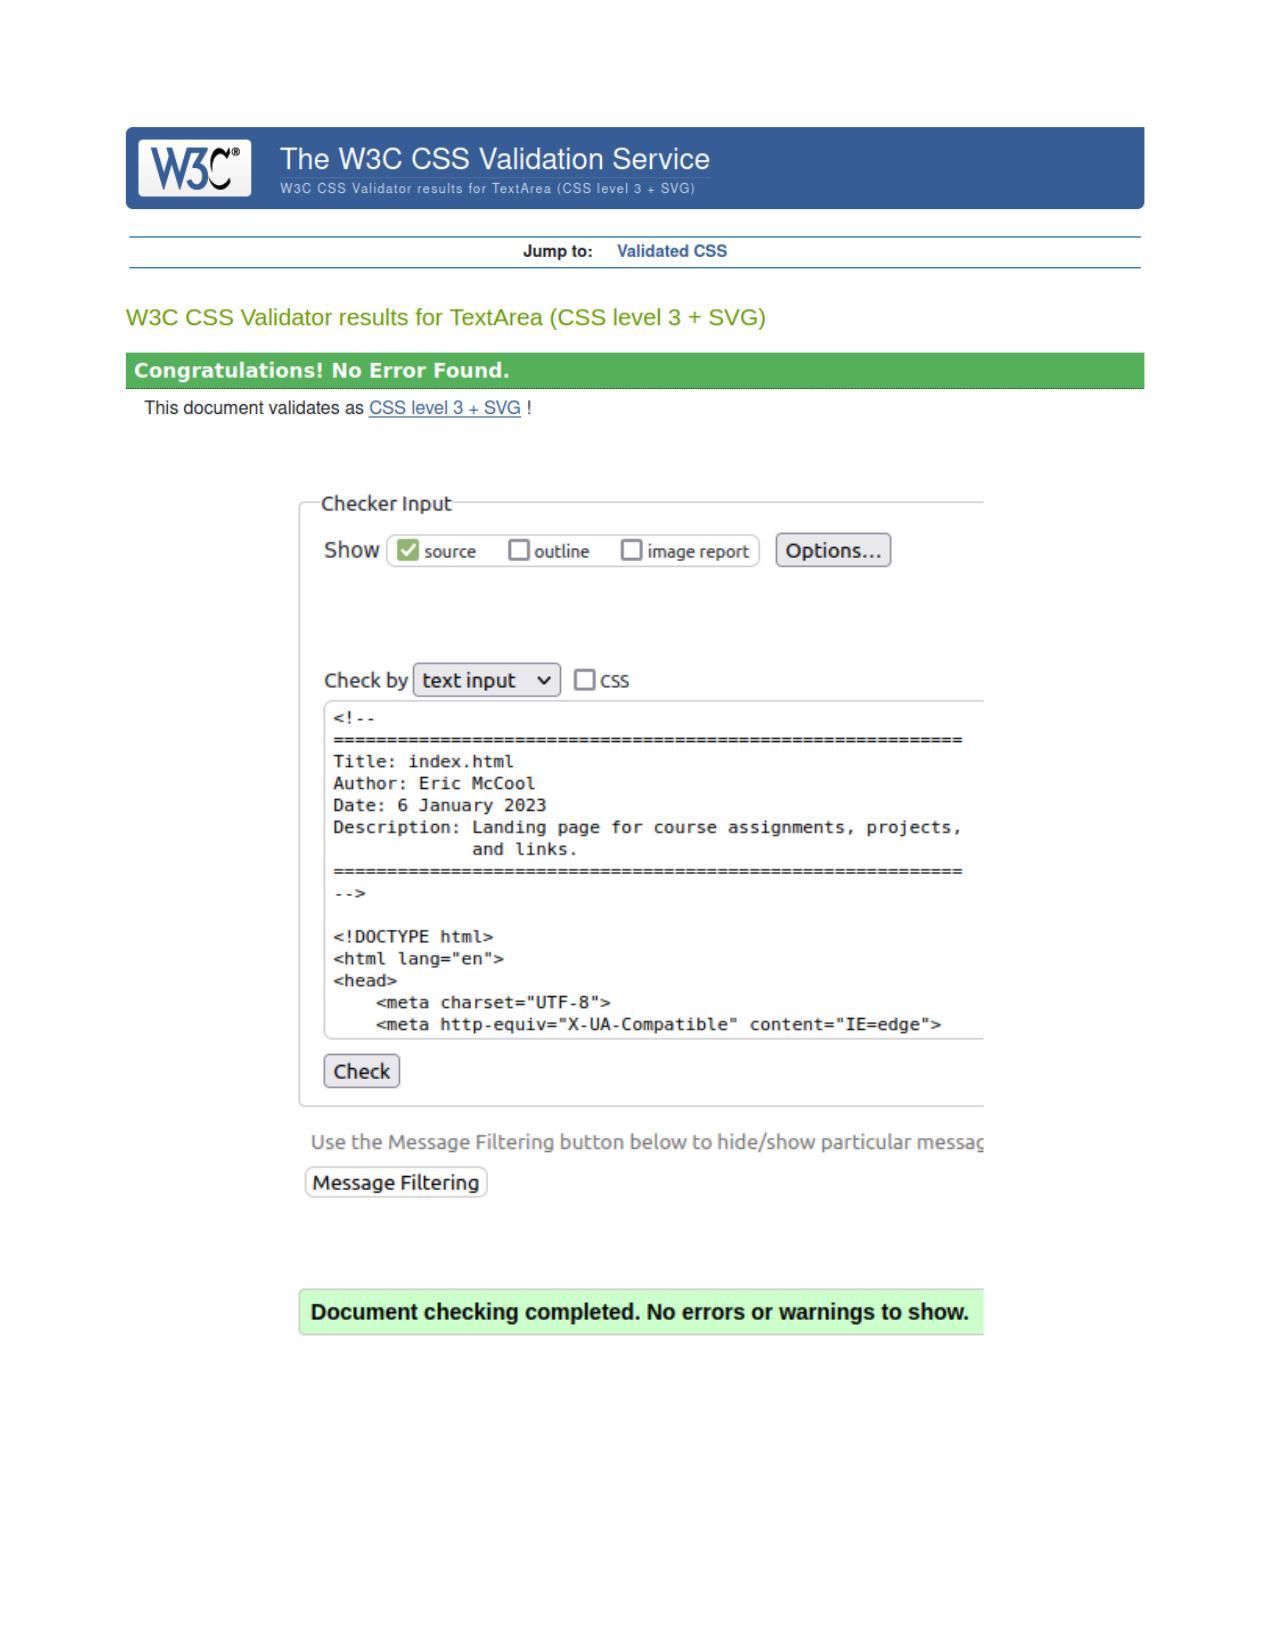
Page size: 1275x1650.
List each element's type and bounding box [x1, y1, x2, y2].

picture [118, 118, 1157, 429]
picture [291, 486, 984, 1345]
